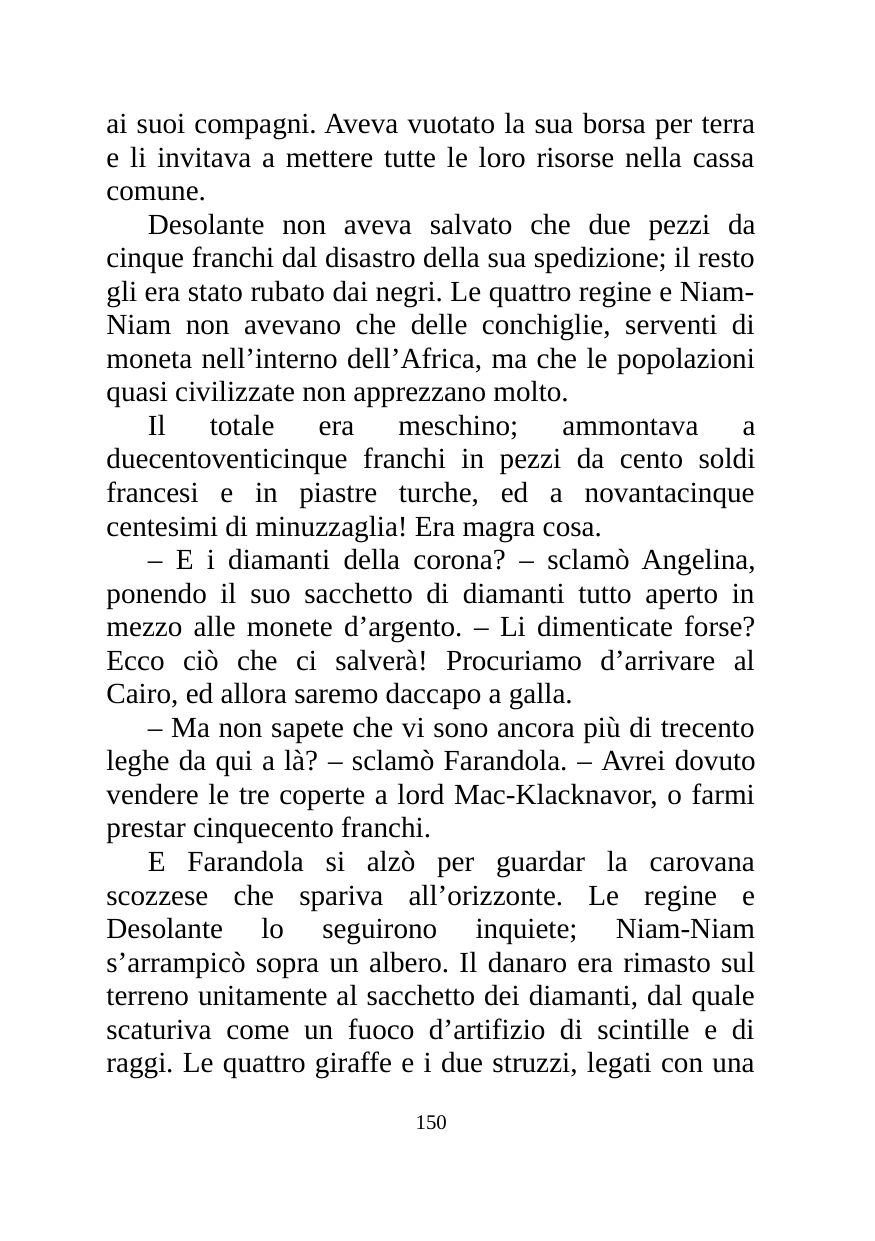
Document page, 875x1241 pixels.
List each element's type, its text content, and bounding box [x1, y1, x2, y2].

text ai suoi compagni. Aveva vuotato la sua borsa per terra e li invitava a mettere tutte le loro risorse nella cassa comune. [106, 106, 756, 207]
text E Farandola si alzò per guardar la carovana scozzese che spariva all’orizzonte. Le regine e Desolante lo seguirono inquiete; Niam-Niam s’arrampicò sopra un albero. Il danaro era rimasto sul terreno unitamente al sacchetto dei diamanti, dal quale scaturiva come un fuoco d’artifizio di scintille e di raggi. Le quattro giraffe e i due struzzi, legati con una [106, 844, 756, 1079]
text – E i diamanti della corona? – sclamò Angelina, ponendo il suo sacchetto di diamanti tutto aperto in mezzo alle monete d’argento. – Li dimenticate forse? Ecco ciò che ci salverà! Procuriamo d’arrivare al Cairo, ed allora saremo daccapo a galla. [106, 542, 756, 710]
text – Ma non sapete che vi sono ancora più di trecento leghe da qui a là? – sclamò Farandola. – Avrei dovuto vendere le tre coperte a lord Mac-Klacknavor, o farmi prestar cinquecento franchi. [106, 710, 756, 844]
text Desolante non aveva salvato che due pezzi da cinque franchi dal disastro della sua spedizione; il resto gli era stato rubato dai negri. Le quattro regine e Niam-Niam non avevano che delle conchiglie, serventi di moneta nell’interno dell’Africa, ma che le popolazioni quasi civilizzate non apprezzano molto. [106, 207, 756, 408]
text Il totale era meschino; ammontava a duecentoventicinque franchi in pezzi da cento soldi francesi e in piastre turche, ed a novantacinque centesimi di minuzzaglia! Era magra cosa. [106, 408, 756, 542]
